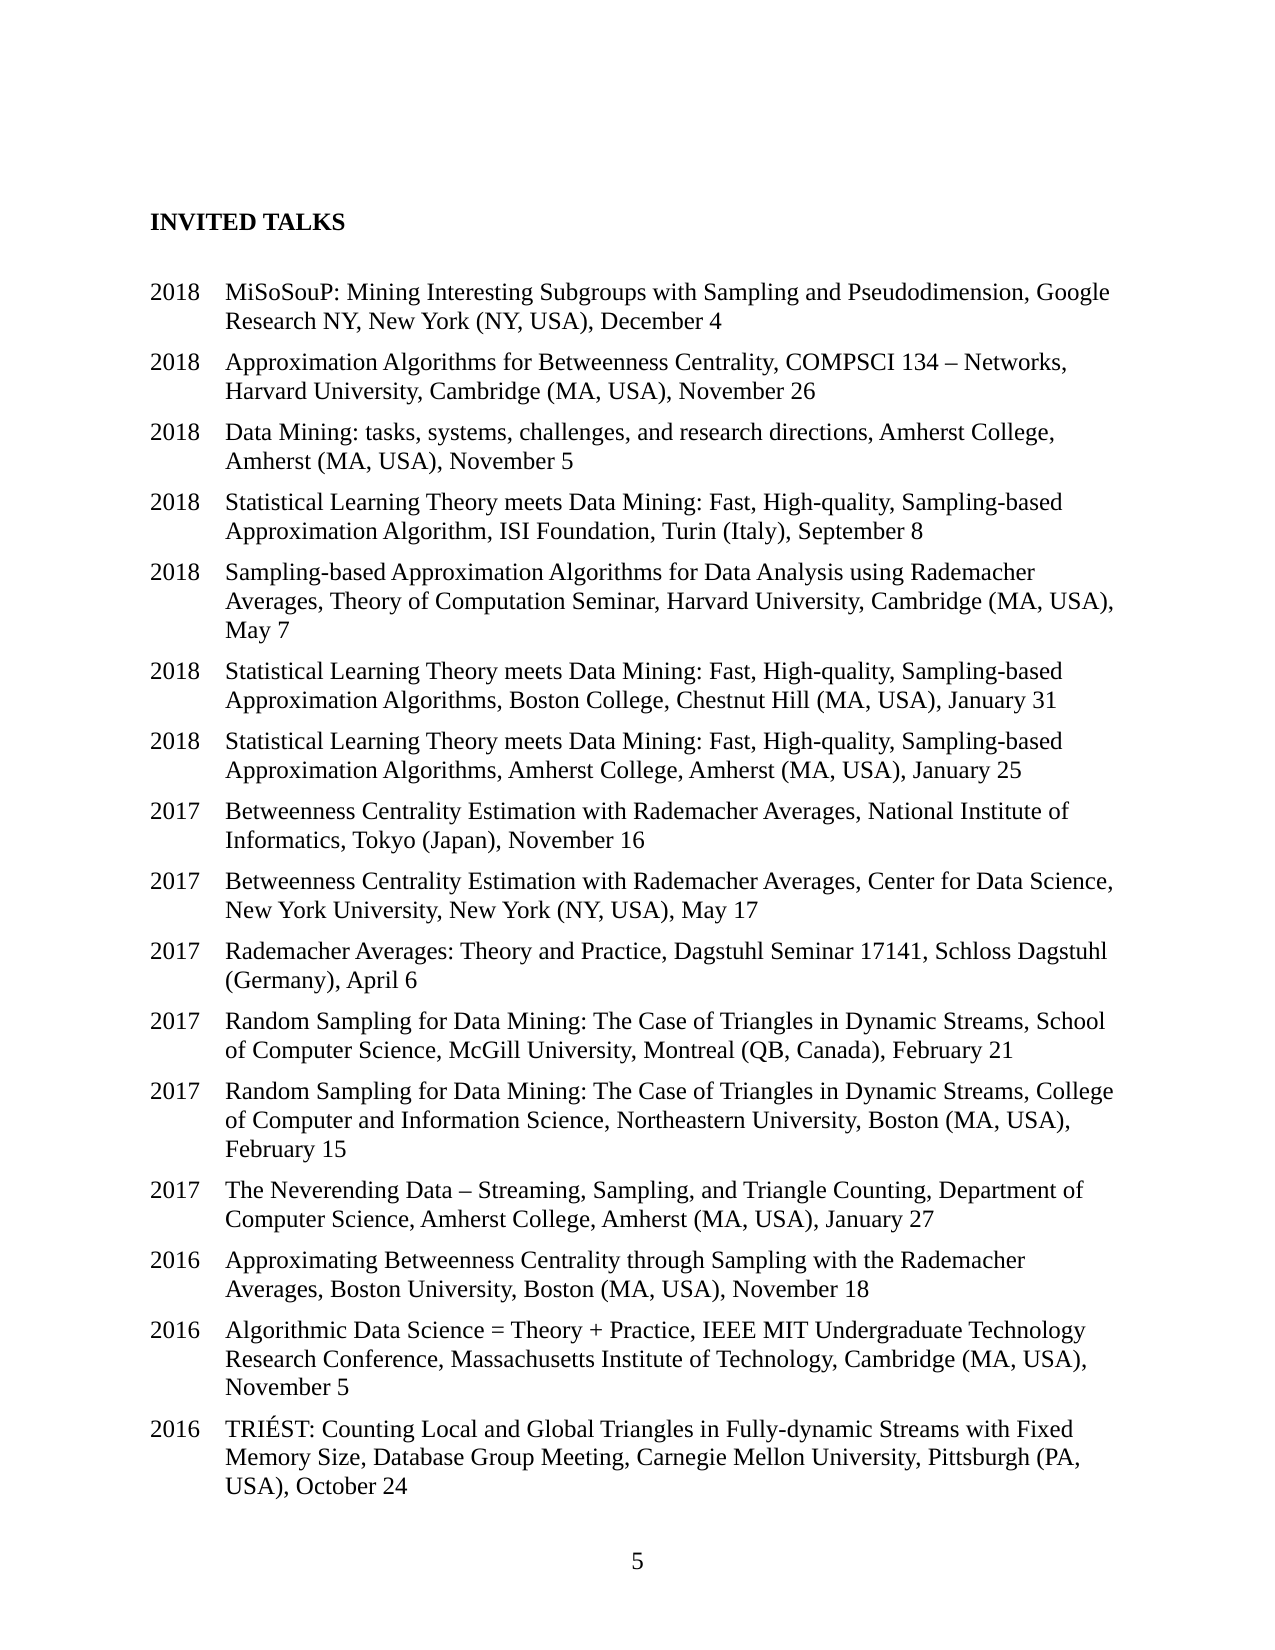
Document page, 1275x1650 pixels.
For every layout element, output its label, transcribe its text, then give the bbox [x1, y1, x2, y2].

text 2018 Statistical Learning Theory meets Data Mining: Fast, High-quality, Sampling-based Approximation Algorithms, Boston College, Chestnut Hill (MA, USA), January 31 [150, 656, 1125, 714]
text 2018 Data Mining: tasks, systems, challenges, and research directions, Amherst College, Amherst (MA, USA), November 5 [150, 417, 1125, 475]
text 2016 Algorithmic Data Science = Theory + Practice, IEEE MIT Undergraduate Technology Research Conference, Massachusetts Institute of Technology, Cambridge (MA, USA), November 5 [150, 1315, 1125, 1401]
text 2016 Approximating Betweenness Centrality through Sampling with the Rademacher Averages, Boston University, Boston (MA, USA), November 18 [150, 1245, 1125, 1302]
text 2017 Betweenness Centrality Estimation with Rademacher Averages, Center for Data Science, New York University, New York (NY, USA), May 17 [150, 866, 1125, 924]
text 2017 Random Sampling for Data Mining: The Case of Triangles in Dynamic Streams, School of Computer Science, McGill University, Montreal (QB, Canada), February 21 [150, 1006, 1125, 1064]
text 2016 TRIÉST: Counting Local and Global Triangles in Fully-dynamic Streams with Fixed Memory Size, Database Group Meeting, Carnegie Mellon University, Pittsburgh (PA, USA), October 24 [150, 1414, 1125, 1500]
text 2018 Sampling-based Approximation Algorithms for Data Analysis using Rademacher Averages, Theory of Computation Seminar, Harvard University, Cambridge (MA, USA), May 7 [150, 557, 1125, 644]
text 2017 Betweenness Centrality Estimation with Rademacher Averages, National Institute of Informatics, Tokyo (Japan), November 16 [150, 796, 1125, 854]
text 2017 The Neverending Data – Streaming, Sampling, and Triangle Counting, Department of Computer Science, Amherst College, Amherst (MA, USA), January 27 [150, 1175, 1125, 1232]
text 2017 Rademacher Averages: Theory and Practice, Dagstuhl Seminar 17141, Schloss Dagstuhl (Germany), April 6 [150, 936, 1125, 994]
text 2017 Random Sampling for Data Mining: The Case of Triangles in Dynamic Streams, College of Computer and Information Science, Northeastern University, Boston (MA, USA), February 15 [150, 1076, 1125, 1162]
text 2018 Statistical Learning Theory meets Data Mining: Fast, High-quality, Sampling-based Approximation Algorithms, Amherst College, Amherst (MA, USA), January 25 [150, 726, 1125, 784]
text 2018 Statistical Learning Theory meets Data Mining: Fast, High-quality, Sampling-based Approximation Algorithm, ISI Foundation, Turin (Italy), September 8 [150, 487, 1125, 545]
text 2018 MiSoSouP: Mining Interesting Subgroups with Sampling and Pseudodimension, Google Research NY, New York (NY, USA), December 4 [150, 277, 1125, 335]
text INVITED TALKS [150, 207, 1125, 236]
text 2018 Approximation Algorithms for Betweenness Centrality, COMPSCI 134 – Networks, Harvard University, Cambridge (MA, USA), November 26 [150, 347, 1125, 405]
